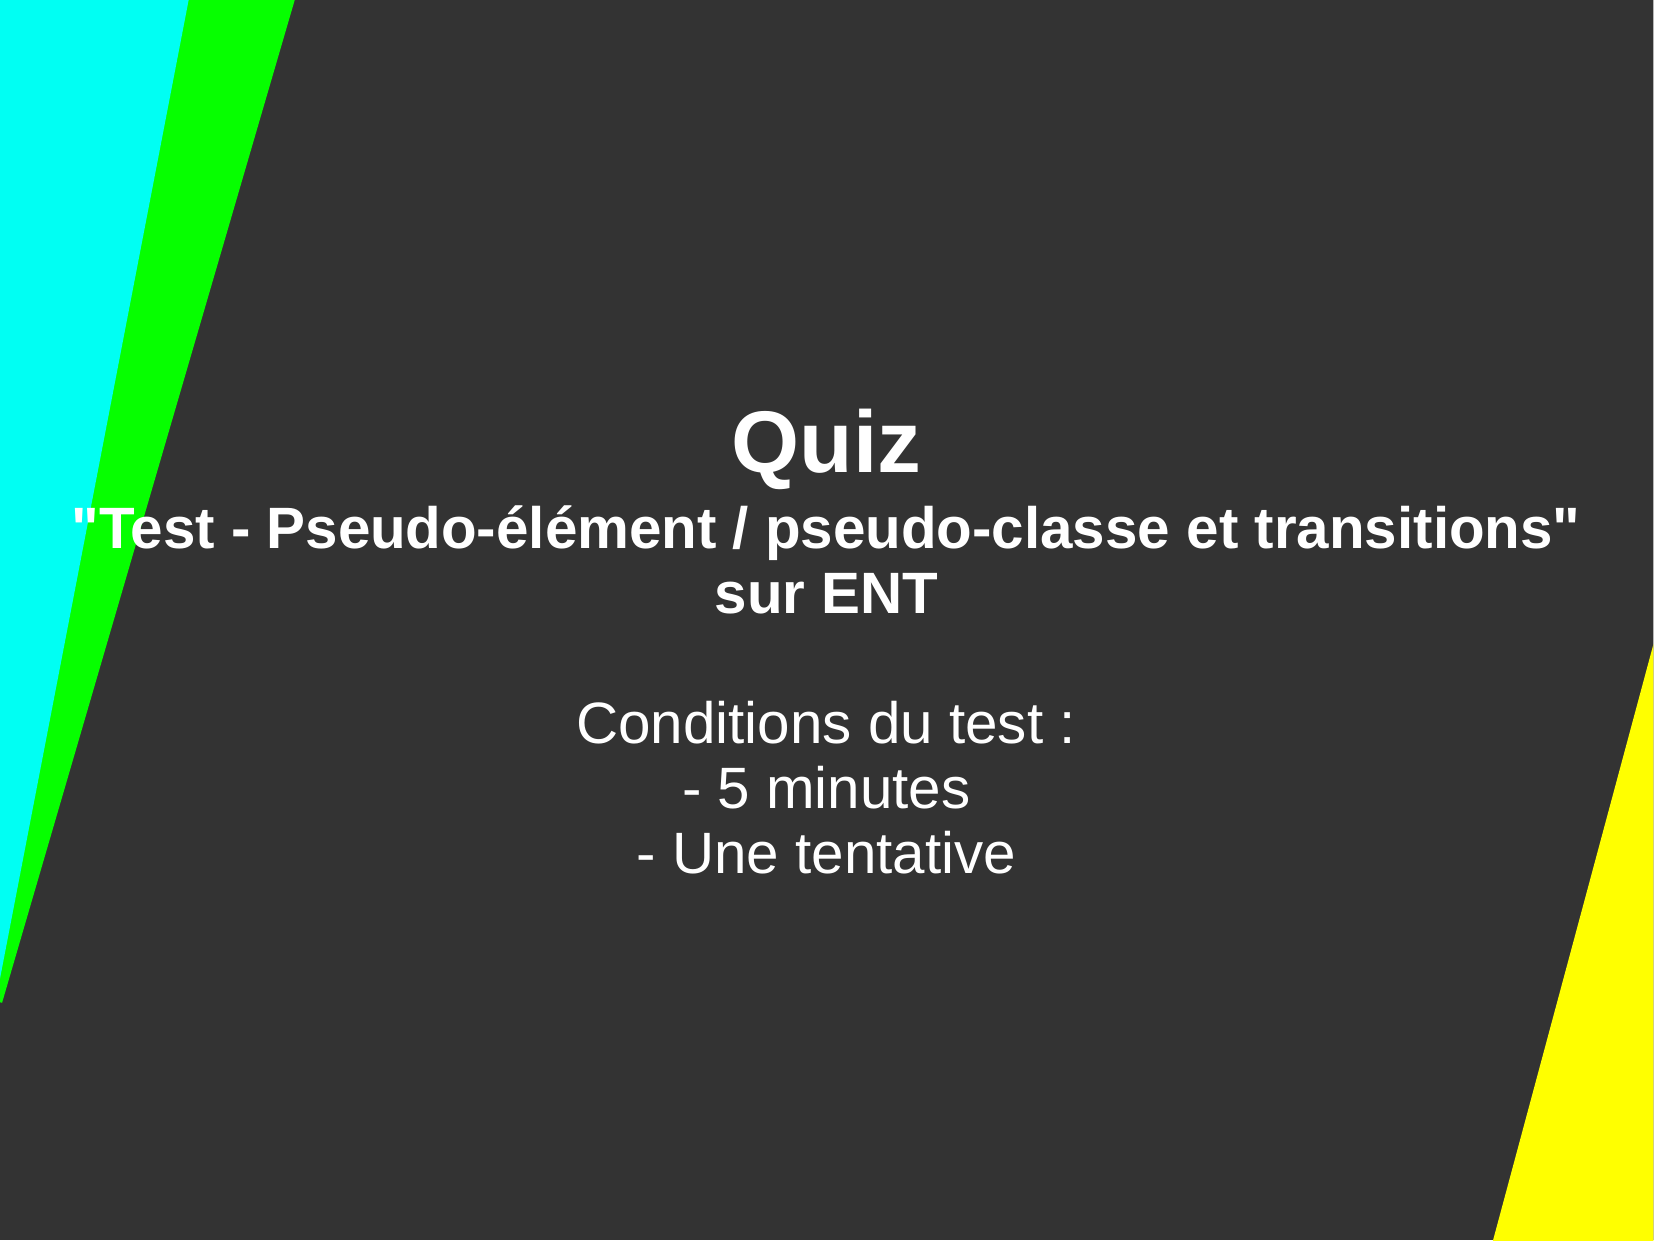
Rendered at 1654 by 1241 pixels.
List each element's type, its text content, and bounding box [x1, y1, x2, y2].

title Quiz [94, 393, 1622, 495]
title "Test - Pseudo-élément / pseudo-classe et transitions" sur ENT Conditions du test : - 5 minutes - Une tentative [31, 495, 1622, 951]
text_box [1492, 642, 1654, 1241]
text_box [0, 0, 295, 1003]
